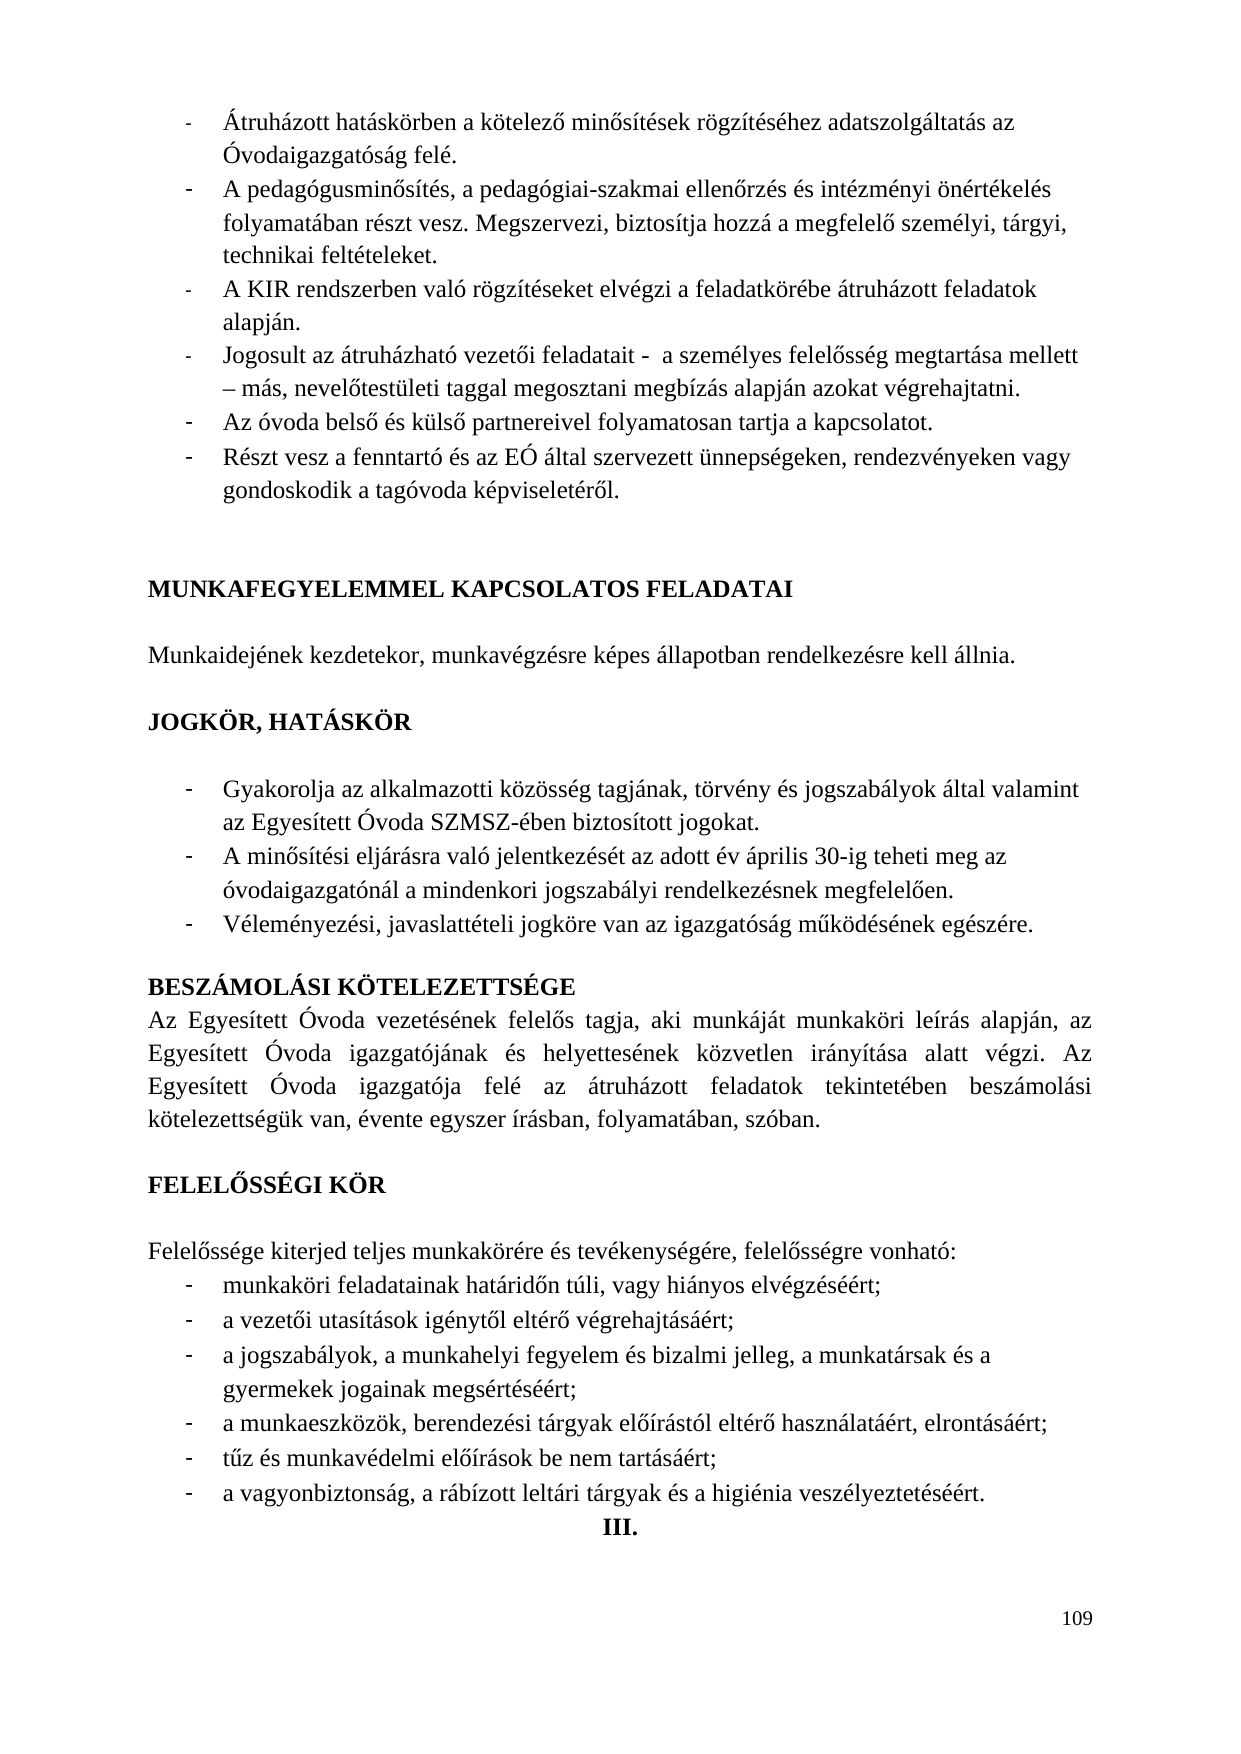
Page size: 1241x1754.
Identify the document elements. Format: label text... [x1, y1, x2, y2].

list A minősítési eljárásra való jelentkezését az adott év április 30-ig teheti meg az óvodaigazgatónál a mindenkori jogszabályi rendelkezésnek megfelelően. [185, 841, 1093, 904]
list A pedagógusminősítés, a pedagógiai-szakmai ellenőrzés és intézményi önértékelés folyamatában részt vesz. Megszervezi, biztosítja hozzá a megfelelő személyi, tárgyi, technikai feltételeket. [185, 173, 1093, 269]
list Gyakorolja az alkalmazotti közösség tagjának, törvény és jogszabályok által valamint az Egyesített Óvoda SZMSZ-ében biztosított jogokat. [185, 773, 1093, 836]
text Felelőssége kiterjed teljes munkakörére és tevékenységére, felelősségre vonható: [148, 1236, 1093, 1265]
text Munkaidejének kezdetekor, munkavégzésre képes állapotban rendelkezésre kell állnia. [148, 641, 1093, 669]
text III. [148, 1512, 1093, 1541]
list a jogszabályok, a munkahelyi fegyelem és bizalmi jelleg, a munkatársak és a gyermekek jogainak megsértéséért; [185, 1339, 1093, 1403]
list Az óvoda belső és külső partnereivel folyamatosan tartja a kapcsolatot. [185, 406, 1093, 436]
list Jogosult az átruházható vezetői feladatait - a személyes felelősség megtartása mellett – más, nevelőtestületi taggal megosztani megbízás alapján azokat végrehajtatni. [185, 340, 1093, 401]
list munkaköri feladatainak határidőn túli, vagy hiányos elvégzéséért; [185, 1269, 1093, 1299]
list a vezetői utasítások igénytől eltérő végrehajtásáért; [185, 1304, 1093, 1334]
list a munkaeszközök, berendezési tárgyak előírástól eltérő használatáért, elrontásáért; [185, 1407, 1093, 1437]
list a vagyonbiztonság, a rábízott leltári tárgyak és a higiénia veszélyeztetéséért. [185, 1477, 1093, 1507]
list Véleményezési, javaslattételi jogköre van az igazgatóság működésének egészére. [185, 908, 1093, 939]
list Átruházott hatáskörben a kötelező minősítések rögzítéséhez adatszolgáltatás az Óvodaigazgatóság felé. [185, 107, 1093, 168]
text Az Egyesített Óvoda vezetésének felelős tagja, aki munkáját munkaköri leírás alapján, az Egyesített Óvoda igazgatójának és helyettesének közvetlen irányítása alatt végzi. Az Egyesített Óvoda igazgatója felé az átruházott feladatok tekintetében beszámolási kötelezettségük van, évente egyszer írásban, folyamatában, szóban. [148, 1005, 1093, 1133]
list Részt vesz a fenntartó és az EÓ által szervezett ünnepségeken, rendezvényeken vagy gondoskodik a tagóvoda képviseletéről. [185, 441, 1093, 504]
text MUNKAFEGYELEMMEL KAPCSOLATOS FELADATAI [148, 574, 1093, 603]
list tűz és munkavédelmi előírások be nem tartásáért; [185, 1442, 1093, 1472]
list A KIR rendszerben való rögzítéseket elvégzi a feladatkörébe átruházott feladatok alapján. [185, 274, 1093, 335]
text BESZÁMOLÁSI KÖTELEZETTSÉGE [148, 972, 1093, 1001]
text JOGKÖR, HATÁSKÖR [148, 707, 1093, 735]
text FELELŐSSÉGI KÖR [148, 1170, 1093, 1199]
